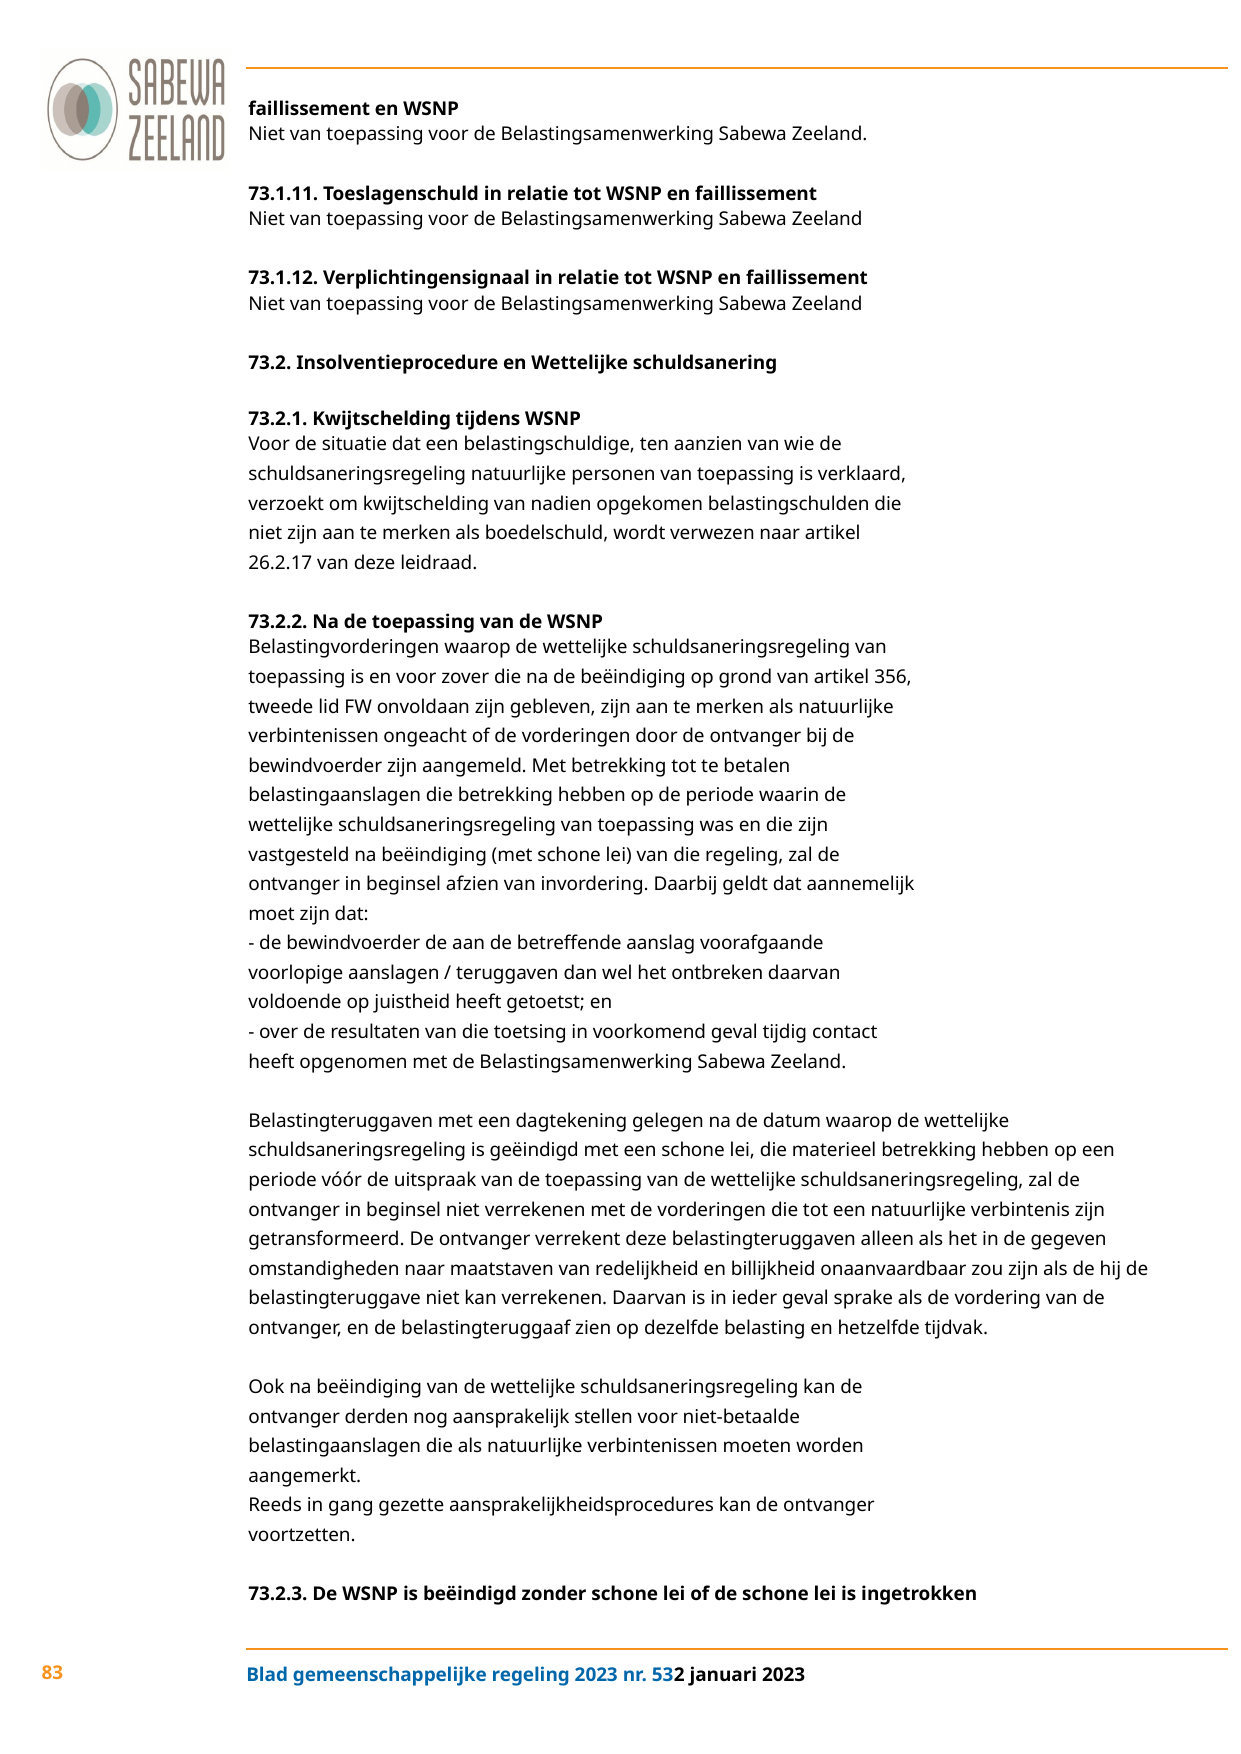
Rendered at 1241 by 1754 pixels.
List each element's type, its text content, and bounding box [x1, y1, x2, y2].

text 73.2.1. Kwijtschelding tijdens WSNP [248, 405, 1152, 431]
text moet zijn dat: [248, 900, 1152, 926]
text toepassing is en voor zover die na de beëindiging op grond van artikel 356, [248, 663, 1152, 689]
text 26.2.17 van deze leidraad. [248, 549, 1152, 574]
text ontvanger in beginsel afzien van invordering. Daarbij geldt dat aannemelijk [248, 870, 1152, 896]
text niet zijn aan te merken als boedelschuld, wordt verwezen naar artikel [248, 519, 1152, 545]
text verzoekt om kwijtschelding van nadien opgekomen belastingschulden die [248, 490, 1152, 515]
text Voor de situatie dat een belastingschuldige, ten aanzien van wie de [248, 431, 1152, 456]
text voorlopige aanslagen / teruggaven dan wel het ontbreken daarvan [248, 959, 1152, 985]
picture [41, 47, 231, 172]
text 73.2.2. Na de toepassing van de WSNP [248, 608, 1152, 634]
text vastgesteld na beëindiging (met schone lei) van die regeling, zal de [248, 841, 1152, 867]
text Niet van toepassing voor de Belastingsamenwerking Sabewa Zeeland. [248, 121, 1152, 146]
text ontvanger derden nog aansprakelijk stellen voor niet-betaalde [248, 1403, 1152, 1429]
text belastingaanslagen die als natuurlijke verbintenissen moeten worden [248, 1432, 1152, 1458]
text verbintenissen ongeacht of de vorderingen door de ontvanger bij de [248, 722, 1152, 748]
text heeft opgenomen met de Belastingsamenwerking Sabewa Zeeland. [248, 1048, 1152, 1074]
text 73.2. Insolventieprocedure en Wettelijke schuldsanering [248, 349, 1152, 375]
text schuldsaneringsregeling natuurlijke personen van toepassing is verklaard, [248, 460, 1152, 486]
text Reeds in gang gezette aansprakelijkheidsprocedures kan de ontvanger [248, 1492, 1152, 1517]
text wettelijke schuldsaneringsregeling van toepassing was en die zijn [248, 811, 1152, 837]
text 73.2.3. De WSNP is beëindigd zonder schone lei of de schone lei is ingetrokken [248, 1580, 1152, 1606]
text bewindvoerder zijn aangemeld. Met betrekking tot te betalen [248, 752, 1152, 778]
text Niet van toepassing voor de Belastingsamenwerking Sabewa Zeeland [248, 205, 1152, 231]
text Belastingteruggaven met een dagtekening gelegen na de datum waarop de wettelijke schuldsaneringsregeling is geëindigd met een schone lei, die materieel betrekking hebben op een periode vóór de uitspraak van de toepassing van de wettelijke schuldsaneringsregeling, zal de ontvanger in beginsel niet verrekenen met de vorderingen die tot een natuurlijke verbintenis zijn getransformeerd. De ontvanger verrekent deze belastingteruggaven alleen als het in de gegeven omstandigheden naar maatstaven van redelijkheid en billijkheid onaanvaardbaar zou zijn als de hij de belastingteruggave niet kan verrekenen. Daarvan is in ieder geval sprake als de vordering van de ontvanger, en de belastingteruggaaf zien op dezelfde belasting en hetzelfde tijdvak. [248, 1107, 1152, 1340]
text - over de resultaten van die toetsing in voorkomend geval tijdig contact [248, 1018, 1152, 1044]
text Belastingvorderingen waarop de wettelijke schuldsaneringsregeling van [248, 634, 1152, 659]
text Niet van toepassing voor de Belastingsamenwerking Sabewa Zeeland [248, 290, 1152, 316]
text - de bewindvoerder de aan de betreffende aanslag voorafgaande [248, 929, 1152, 955]
text voortzetten. [248, 1521, 1152, 1547]
text faillissement en WSNP [248, 95, 1152, 121]
text 73.1.11. Toeslagenschuld in relatie tot WSNP en faillissement [248, 180, 1152, 205]
text aangemerkt. [248, 1462, 1152, 1488]
text tweede lid FW onvoldaan zijn gebleven, zijn aan te merken als natuurlijke [248, 693, 1152, 719]
text Ook na beëindiging van de wettelijke schuldsaneringsregeling kan de [248, 1373, 1152, 1399]
text belastingaanslagen die betrekking hebben op de periode waarin de [248, 782, 1152, 807]
text voldoende op juistheid heeft getoetst; en [248, 989, 1152, 1014]
text 73.1.12. Verplichtingensignaal in relatie tot WSNP en faillissement [248, 264, 1152, 290]
